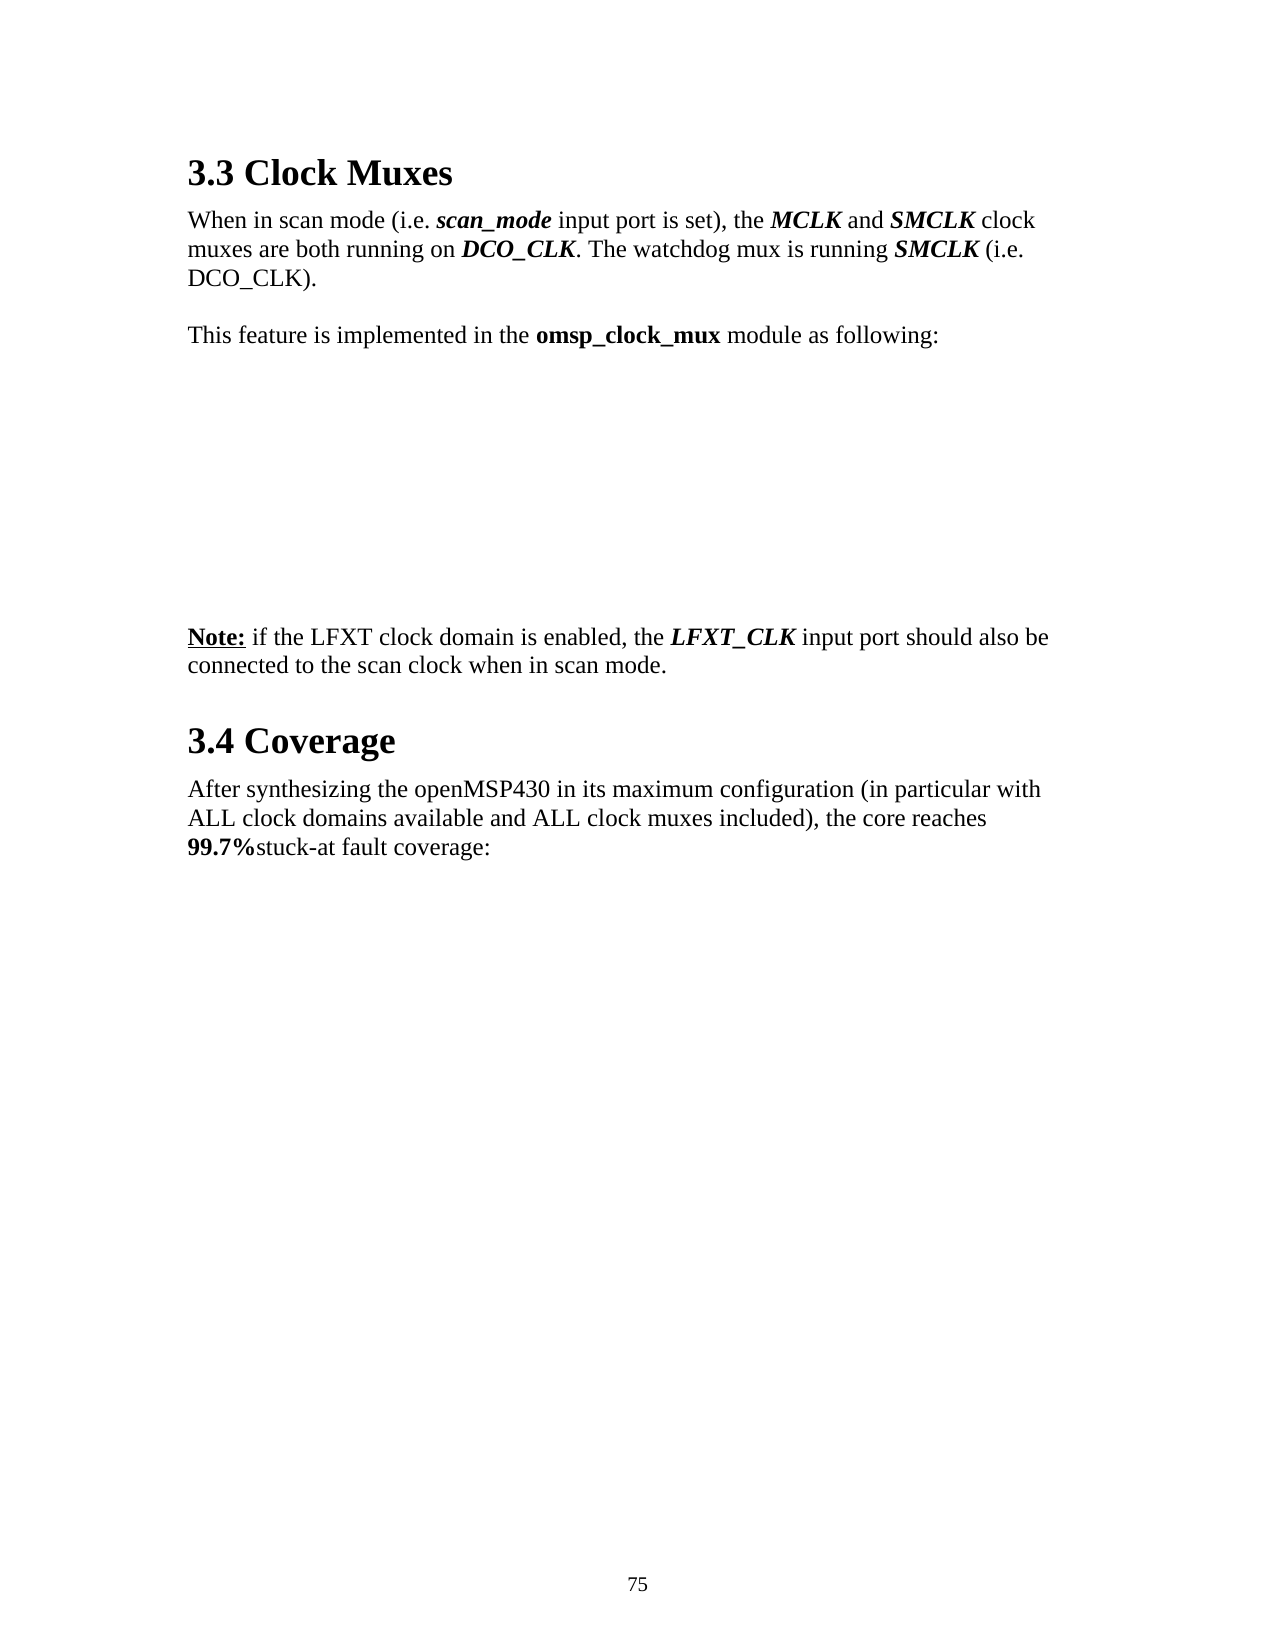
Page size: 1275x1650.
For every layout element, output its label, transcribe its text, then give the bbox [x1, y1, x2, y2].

text When in scan mode (i.e. scan_mode input port is set), the MCLK and SMCLK clock muxes are both running on DCO_CLK. The watchdog mux is running SMCLK (i.e. DCO_CLK). This feature is implemented in the omsp_clock_mux module as following: [187, 206, 1088, 349]
text After synthesizing the openMSP430 in its maximum configuration (in particular with ALL clock domains available and ALL clock muxes included), the core reaches 99.7%stuck-at fault coverage: [187, 774, 1088, 860]
text Note: if the LFXT clock domain is enabled, the LFXT_CLK input port should also be connected to the scan clock when in scan mode. [187, 593, 1088, 679]
text 3.4 Coverage [187, 718, 1088, 762]
text 3.3 Clock Muxes [187, 150, 1088, 193]
